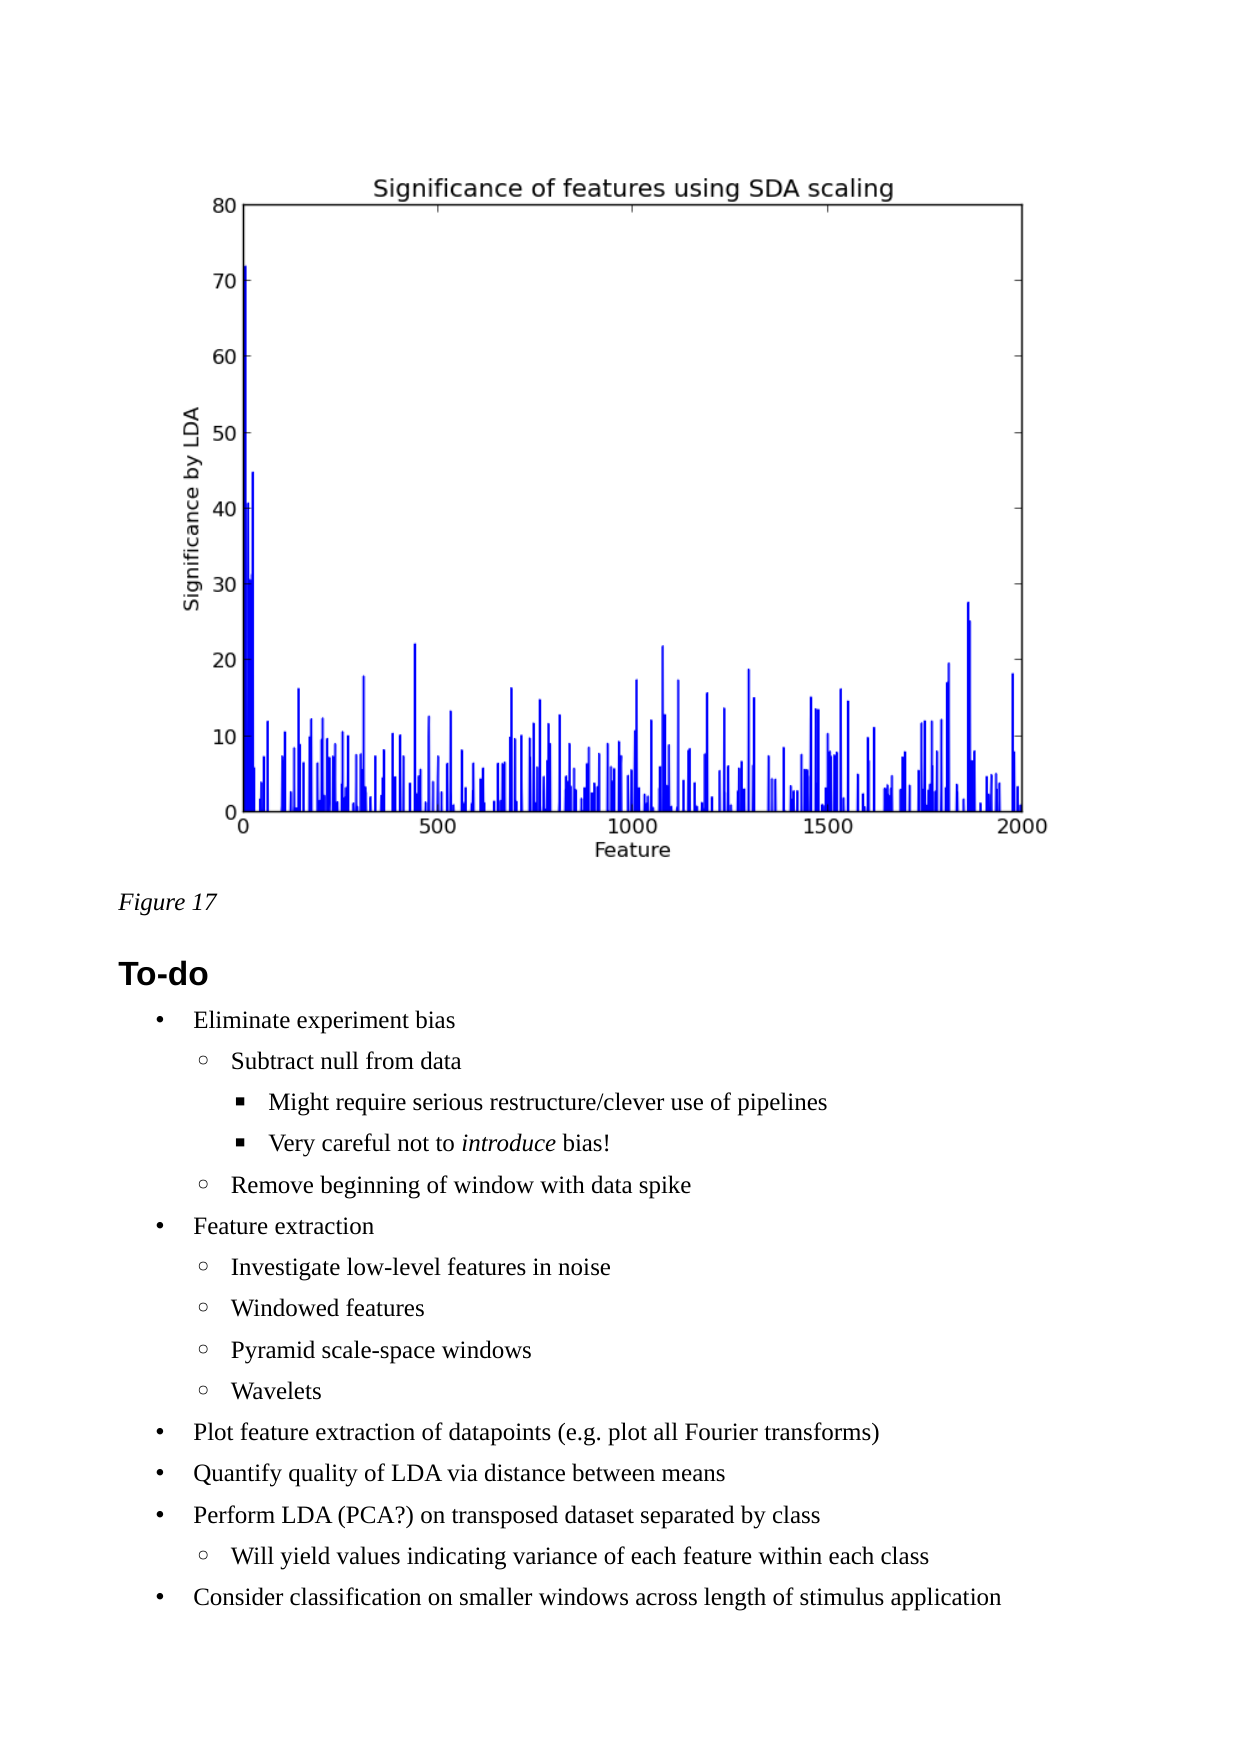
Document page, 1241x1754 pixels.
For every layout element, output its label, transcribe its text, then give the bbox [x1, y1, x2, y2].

picture [118, 130, 1123, 888]
list Eliminate experiment bias [156, 1005, 1122, 1033]
list Investigate low-level features in noise [193, 1252, 1122, 1281]
list Subtract null from data [193, 1046, 1122, 1075]
subtitle To-do [118, 953, 1122, 992]
list Pyramid scale-space windows [193, 1335, 1122, 1363]
list Perform LDA (PCA?) on transposed dataset separated by class [156, 1500, 1122, 1528]
list Feature extraction [156, 1211, 1122, 1240]
list Wavelets [193, 1376, 1122, 1405]
list Plot feature extraction of datapoints (e.g. plot all Fourier transforms) [156, 1417, 1122, 1446]
list Windowed features [193, 1293, 1122, 1322]
list Very careful not to introduce bias! [231, 1128, 1122, 1157]
list Might require serious restructure/clever use of pipelines [231, 1087, 1122, 1116]
list Consider classification on smaller windows across length of stimulus application [156, 1582, 1122, 1611]
text Figure 17 [118, 888, 1122, 916]
list Will yield values indicating variance of each feature within each class [193, 1541, 1122, 1570]
list Quantify quality of LDA via distance between means [156, 1458, 1122, 1487]
list Remove beginning of window with data spike [193, 1170, 1122, 1198]
